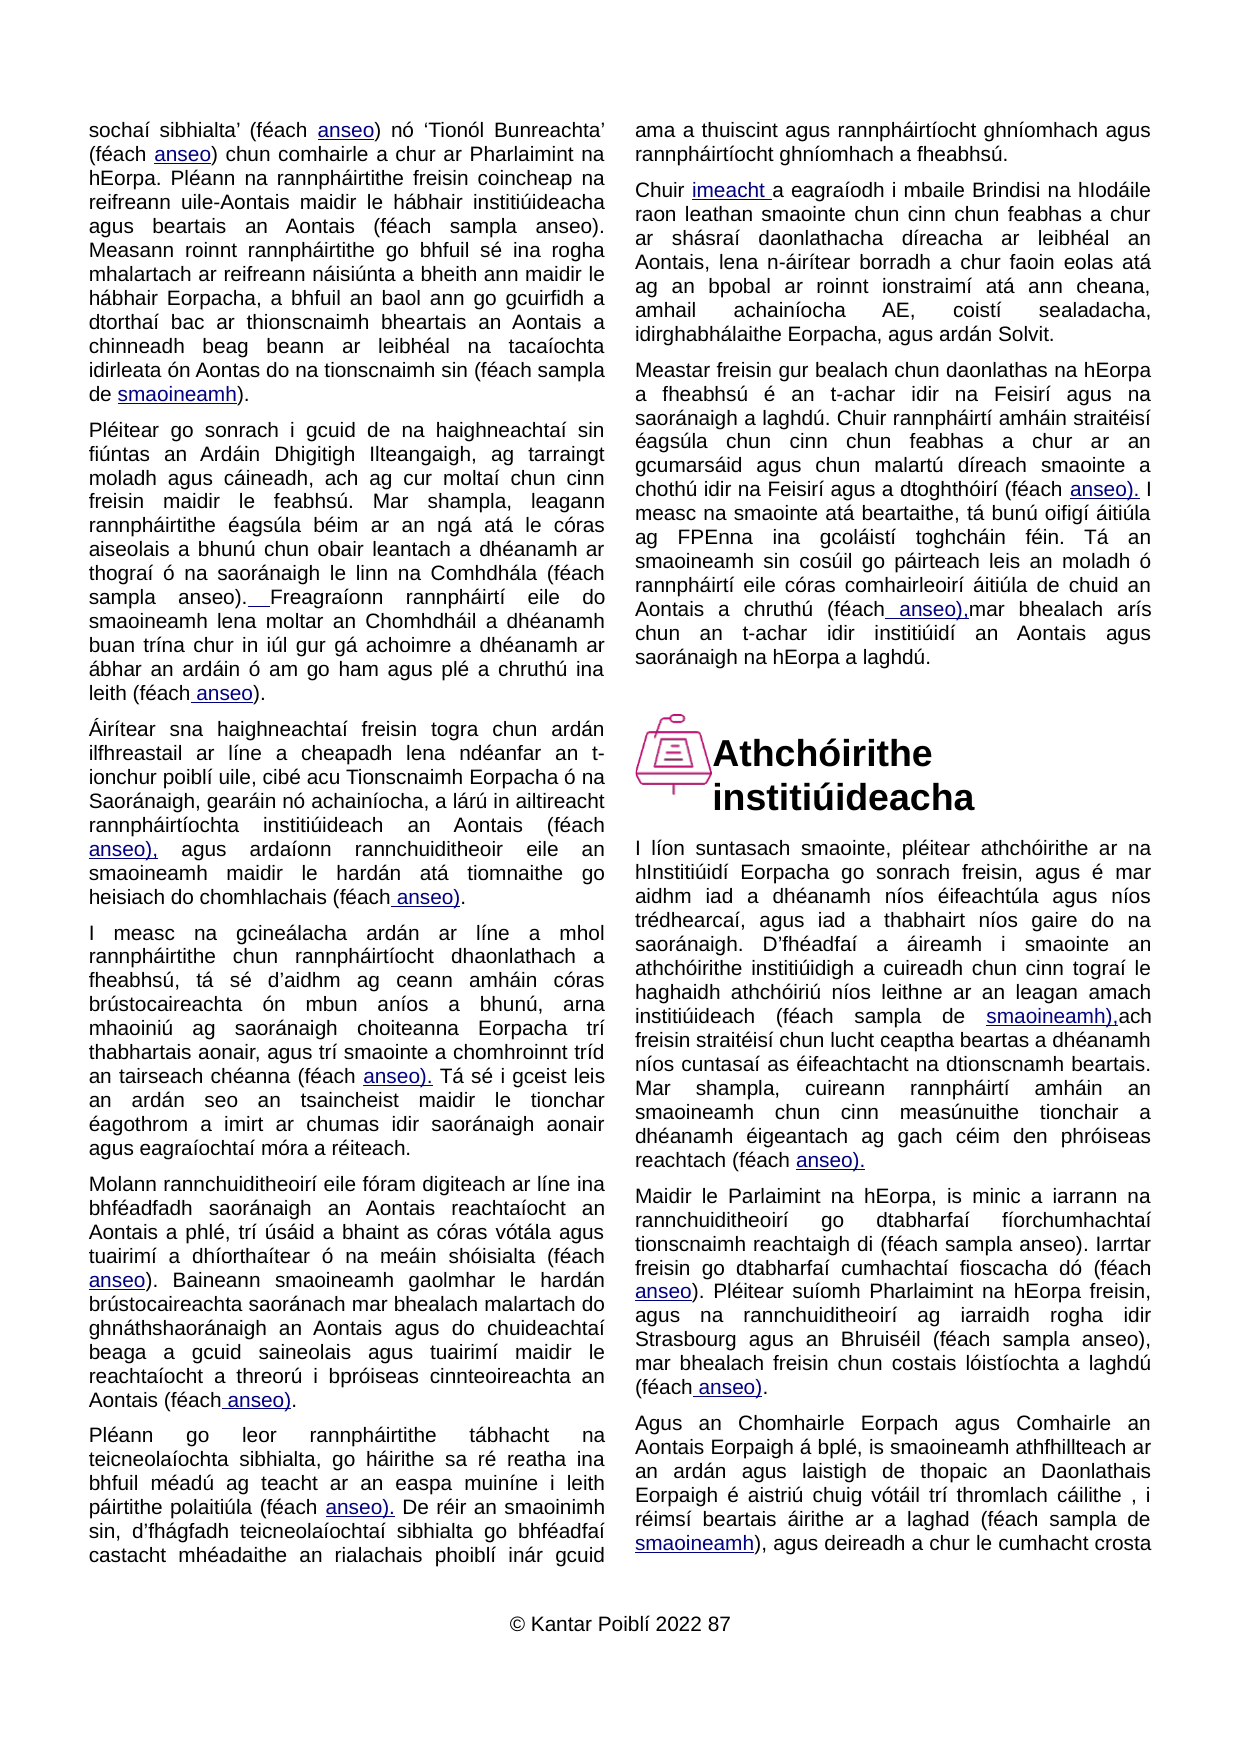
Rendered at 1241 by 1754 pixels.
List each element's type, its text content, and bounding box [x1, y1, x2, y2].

text sochaí sibhialta’ (féach anseo) nó ‘Tionól Bunreachta’ (féach anseo) chun comhairle a chur ar Pharlaimint na hEorpa. Pléann na rannpháirtithe freisin coincheap na reifreann uile-Aontais maidir le hábhair institiúideacha agus beartais an Aontais (féach sampla anseo). Measann roinnt rannpháirtithe go bhfuil sé ina rogha mhalartach ar reifreann náisiúnta a bheith ann maidir le hábhair Eorpacha, a bhfuil an baol ann go gcuirfidh a dtorthaí bac ar thionscnaimh bheartais an Aontais a chinneadh beag beann ar leibhéal na tacaíochta idirleata ón Aontas do na tionscnaimh sin (féach sampla de smaoineamh). [88, 118, 605, 406]
text Agus an Chomhairle Eorpach agus Comhairle an Aontais Eorpaigh á bplé, is smaoineamh athfhillteach ar an ardán agus laistigh de thopaic an Daonlathais Eorpaigh é aistriú chuig vótáil trí thromlach cáilithe , i réimsí beartais áirithe ar a laghad (féach sampla de smaoineamh), agus deireadh a chur le cumhacht crosta [635, 1411, 1152, 1555]
text Áirítear sna haighneachtaí freisin togra chun ardán ilfhreastail ar líne a cheapadh lena ndéanfar an t-ionchur poiblí uile, cibé acu Tionscnaimh Eorpacha ó na Saoránaigh, gearáin nó achainíocha, a lárú in ailtireacht rannpháirtíochta institiúideach an Aontais (féach anseo), agus ardaíonn rannchuiditheoir eile an smaoineamh maidir le hardán atá tiomnaithe go heisiach do chomhlachais (féach anseo). [88, 717, 605, 908]
text I measc na gcineálacha ardán ar líne a mhol rannpháirtithe chun rannpháirtíocht dhaonlathach a fheabhsú, tá sé d’aidhm ag ceann amháin córas brústocaireachta ón mbun aníos a bhunú, arna mhaoiniú ag saoránaigh choiteanna Eorpacha trí thabhartais aonair, agus trí smaointe a chomhroinnt tríd an tairseach chéanna (féach anseo). Tá sé i gceist leis an ardán seo an tsaincheist maidir le tionchar éagothrom a imirt ar chumas idir saoránaigh aonair agus eagraíochtaí móra a réiteach. [88, 920, 605, 1160]
text Maidir le Parlaimint na hEorpa, is minic a iarrann na rannchuiditheoirí go dtabharfaí fíorchumhachtaí tionscnaimh reachtaigh di (féach sampla anseo). Iarrtar freisin go dtabharfaí cumhachtaí fioscacha dó (féach anseo). Pléitear suíomh Pharlaimint na hEorpa freisin, agus na rannchuiditheoirí ag iarraidh rogha idir Strasbourg agus an Bhruiséil (féach sampla anseo), mar bhealach freisin chun costais lóistíochta a laghdú (féach anseo). [635, 1183, 1152, 1399]
subtitle Athchóirithe institiúideacha [635, 795, 1152, 818]
text ama a thuiscint agus rannpháirtíocht ghníomhach agus rannpháirtíocht ghníomhach a fheabhsú. [635, 118, 1152, 166]
picture [635, 714, 712, 795]
text Pléann go leor rannpháirtithe tábhacht na teicneolaíochta sibhialta, go háirithe sa ré reatha ina bhfuil méadú ag teacht ar an easpa muiníne i leith páirtithe polaitiúla (féach anseo). De réir an smaoinimh sin, d’fhágfadh teicneolaíochtaí sibhialta go bhféadfaí castacht mhéadaithe an rialachais phoiblí inár gcuid [88, 1423, 605, 1567]
text Chuir imeacht a eagraíodh i mbaile Brindisi na hIodáile raon leathan smaointe chun cinn chun feabhas a chur ar shásraí daonlathacha díreacha ar leibhéal an Aontais, lena n-áirítear borradh a chur faoin eolas atá ag an bpobal ar roinnt ionstraimí atá ann cheana, amhail achainíocha AE, coistí sealadacha, idirghabhálaithe Eorpacha, agus ardán Solvit. [635, 178, 1152, 346]
text Molann rannchuiditheoirí eile fóram digiteach ar líne ina bhféadfadh saoránaigh an Aontais reachtaíocht an Aontais a phlé, trí úsáid a bhaint as córas vótála agus tuairimí a dhíorthaítear ó na meáin shóisialta (féach anseo). Baineann smaoineamh gaolmhar le hardán brústocaireachta saoránach mar bhealach malartach do ghnáthshaoránaigh an Aontais agus do chuideachtaí beaga a gcuid saineolais agus tuairimí maidir le reachtaíocht a threorú i bpróiseas cinnteoireachta an Aontais (féach anseo). [88, 1172, 605, 1411]
text I líon suntasach smaointe, pléitear athchóirithe ar na hInstitiúidí Eorpacha go sonrach freisin, agus é mar aidhm iad a dhéanamh níos éifeachtúla agus níos trédhearcaí, agus iad a thabhairt níos gaire do na saoránaigh. D’fhéadfaí a áireamh i smaointe an athchóirithe institiúidigh a cuireadh chun cinn tograí le haghaidh athchóiriú níos leithne ar an leagan amach institiúideach (féach sampla de smaoineamh),ach freisin straitéisí chun lucht ceaptha beartas a dhéanamh níos cuntasaí as éifeachtacht na dtionscnamh beartais. Mar shampla, cuireann rannpháirtí amháin an smaoineamh chun cinn measúnuithe tionchair a dhéanamh éigeantach ag gach céim den phróiseas reachtach (féach anseo). [635, 836, 1152, 1172]
text Meastar freisin gur bealach chun daonlathas na hEorpa a fheabhsú é an t-achar idir na Feisirí agus na saoránaigh a laghdú. Chuir rannpháirtí amháin straitéisí éagsúla chun cinn chun feabhas a chur ar an gcumarsáid agus chun malartú díreach smaointe a chothú idir na Feisirí agus a dtoghthóirí (féach anseo). I measc na smaointe atá beartaithe, tá bunú oifigí áitiúla ag FPEnna ina gcoláistí toghcháin féin. Tá an smaoineamh sin cosúil go páirteach leis an moladh ó rannpháirtí eile córas comhairleoirí áitiúla de chuid an Aontais a chruthú (féach anseo),mar bhealach arís chun an t-achar idir institiúidí an Aontais agus saoránaigh na hEorpa a laghdú. [635, 357, 1152, 669]
text Pléitear go sonrach i gcuid de na haighneachtaí sin fiúntas an Ardáin Dhigitigh Ilteangaigh, ag tarraingt moladh agus cáineadh, ach ag cur moltaí chun cinn freisin maidir le feabhsú. Mar shampla, leagann rannpháirtithe éagsúla béim ar an ngá atá le córas aiseolais a bhunú chun obair leantach a dhéanamh ar thograí ó na saoránaigh le linn na Comhdhála (féach sampla anseo). Freagraíonn rannpháirtí eile do smaoineamh lena moltar an Chomhdháil a dhéanamh buan trína chur in iúl gur gá achoimre a dhéanamh ar ábhar an ardáin ó am go ham agus plé a chruthú ina leith (féach anseo). [88, 417, 605, 705]
